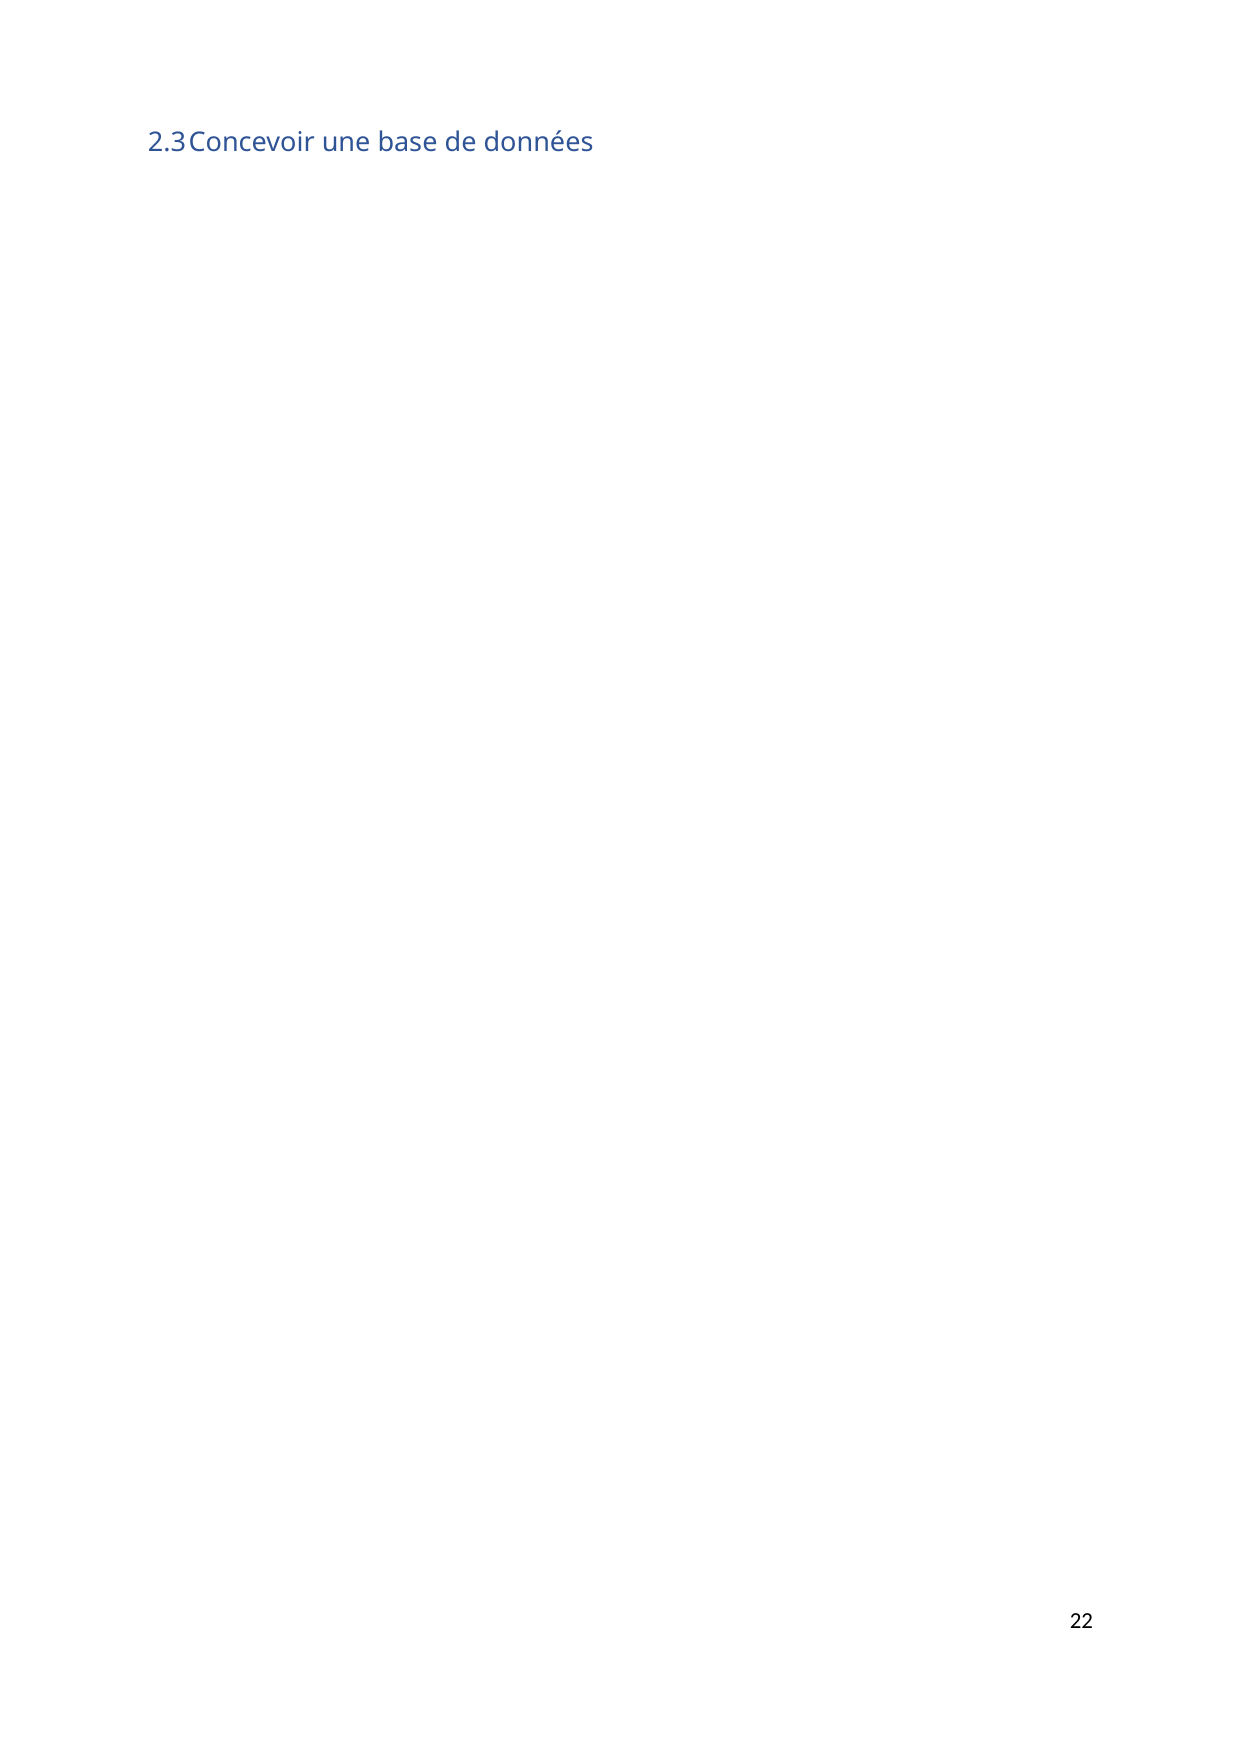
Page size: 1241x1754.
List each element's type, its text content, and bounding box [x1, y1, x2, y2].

list Concevoir une base de données [148, 123, 1093, 159]
